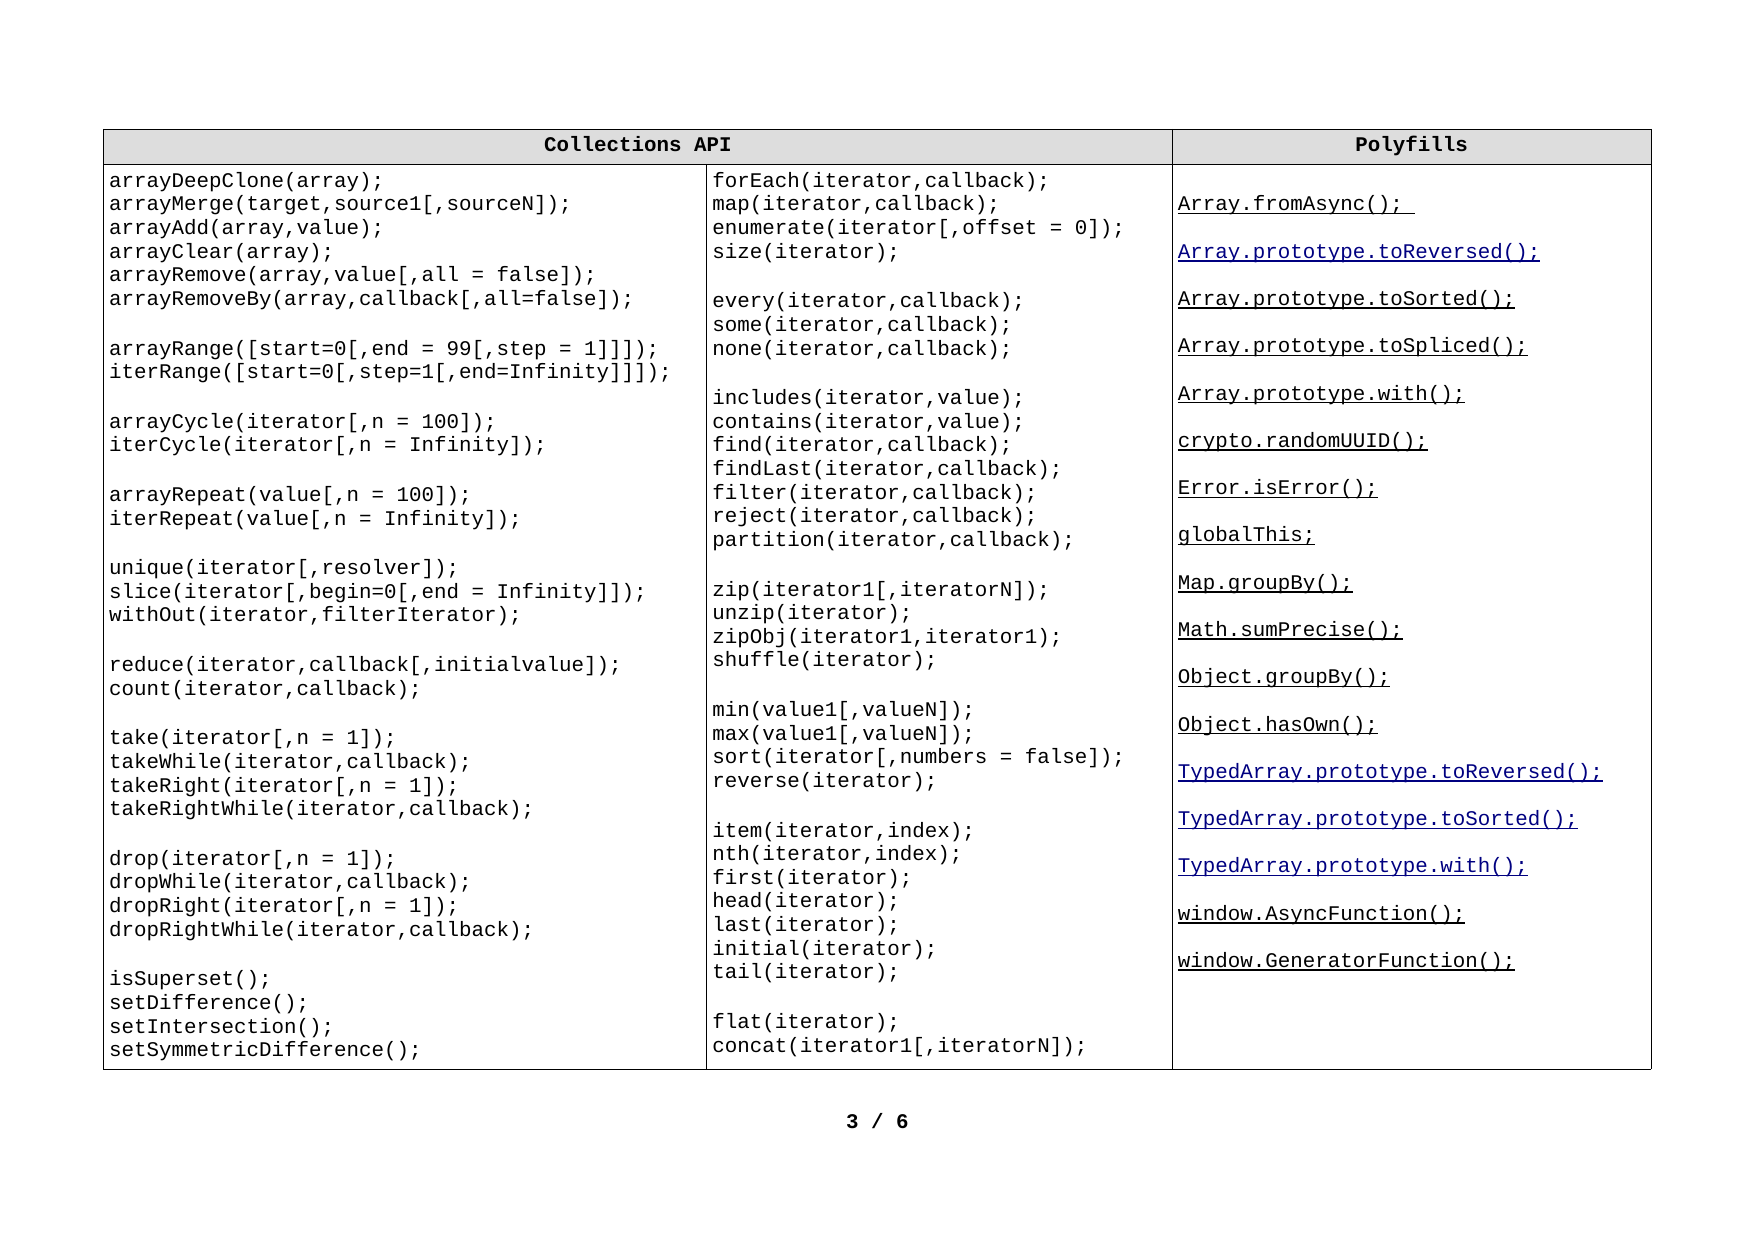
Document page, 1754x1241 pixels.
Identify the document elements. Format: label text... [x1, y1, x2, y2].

table_cell arrayDeepClone(array); arrayMerge(target,source1[,sourceN]); arrayAdd(array,value); arrayClear(array); arrayRemove(array,value[,all = false]); arrayRemoveBy(array,callback[,all=false]); arrayRange([start=0[,end = 99[,step = 1]]]); iterRange([start=0[,step=1[,end=Infinity]]]); arrayCycle(iterator[,n = 100]); iterCycle(iterator[,n = Infinity]); arrayRepeat(value[,n = 100]); iterRepeat(value[,n = Infinity]); unique(iterator[,resolver]); slice(iterator[,begin=0[,end = Infinity]]); withOut(iterator,filterIterator); reduce(iterator,callback[,initialvalue]); count(iterator,callback); take(iterator[,n = 1]); takeWhile(iterator,callback); takeRight(iterator[,n = 1]); takeRightWhile(iterator,callback); drop(iterator[,n = 1]); dropWhile(iterator,callback); dropRight(iterator[,n = 1]); dropRightWhile(iterator,callback); isSuperset(); setDifference(); setIntersection(); setSymmetricDifference(); [104, 165, 706, 1069]
table_cell forEach(iterator,callback); map(iterator,callback); enumerate(iterator[,offset = 0]); size(iterator); every(iterator,callback); some(iterator,callback); none(iterator,callback); includes(iterator,value); contains(iterator,value); find(iterator,callback); findLast(iterator,callback); filter(iterator,callback); reject(iterator,callback); partition(iterator,callback); zip(iterator1[,iteratorN]); unzip(iterator); zipObj(iterator1,iterator1); shuffle(iterator); min(value1[,valueN]); max(value1[,valueN]); sort(iterator[,numbers = false]); reverse(iterator); item(iterator,index); nth(iterator,index); first(iterator); head(iterator); last(iterator); initial(iterator); tail(iterator); flat(iterator); concat(iterator1[,iteratorN]); [707, 165, 1172, 1069]
table_header Polyfills [1173, 130, 1651, 164]
table_header Collections API [104, 130, 1172, 164]
table_cell Array.fromAsync(); Array.prototype.toReversed(); Array.prototype.toSorted(); Array.prototype.toSpliced(); Array.prototype.with(); crypto.randomUUID(); Error.isError(); globalThis; Map.groupBy(); Math.sumPrecise(); Object.groupBy(); Object.hasOwn(); TypedArray.prototype.toReversed(); TypedArray.prototype.toSorted(); TypedArray.prototype.with(); window.AsyncFunction(); window.GeneratorFunction(); [1173, 165, 1651, 1069]
